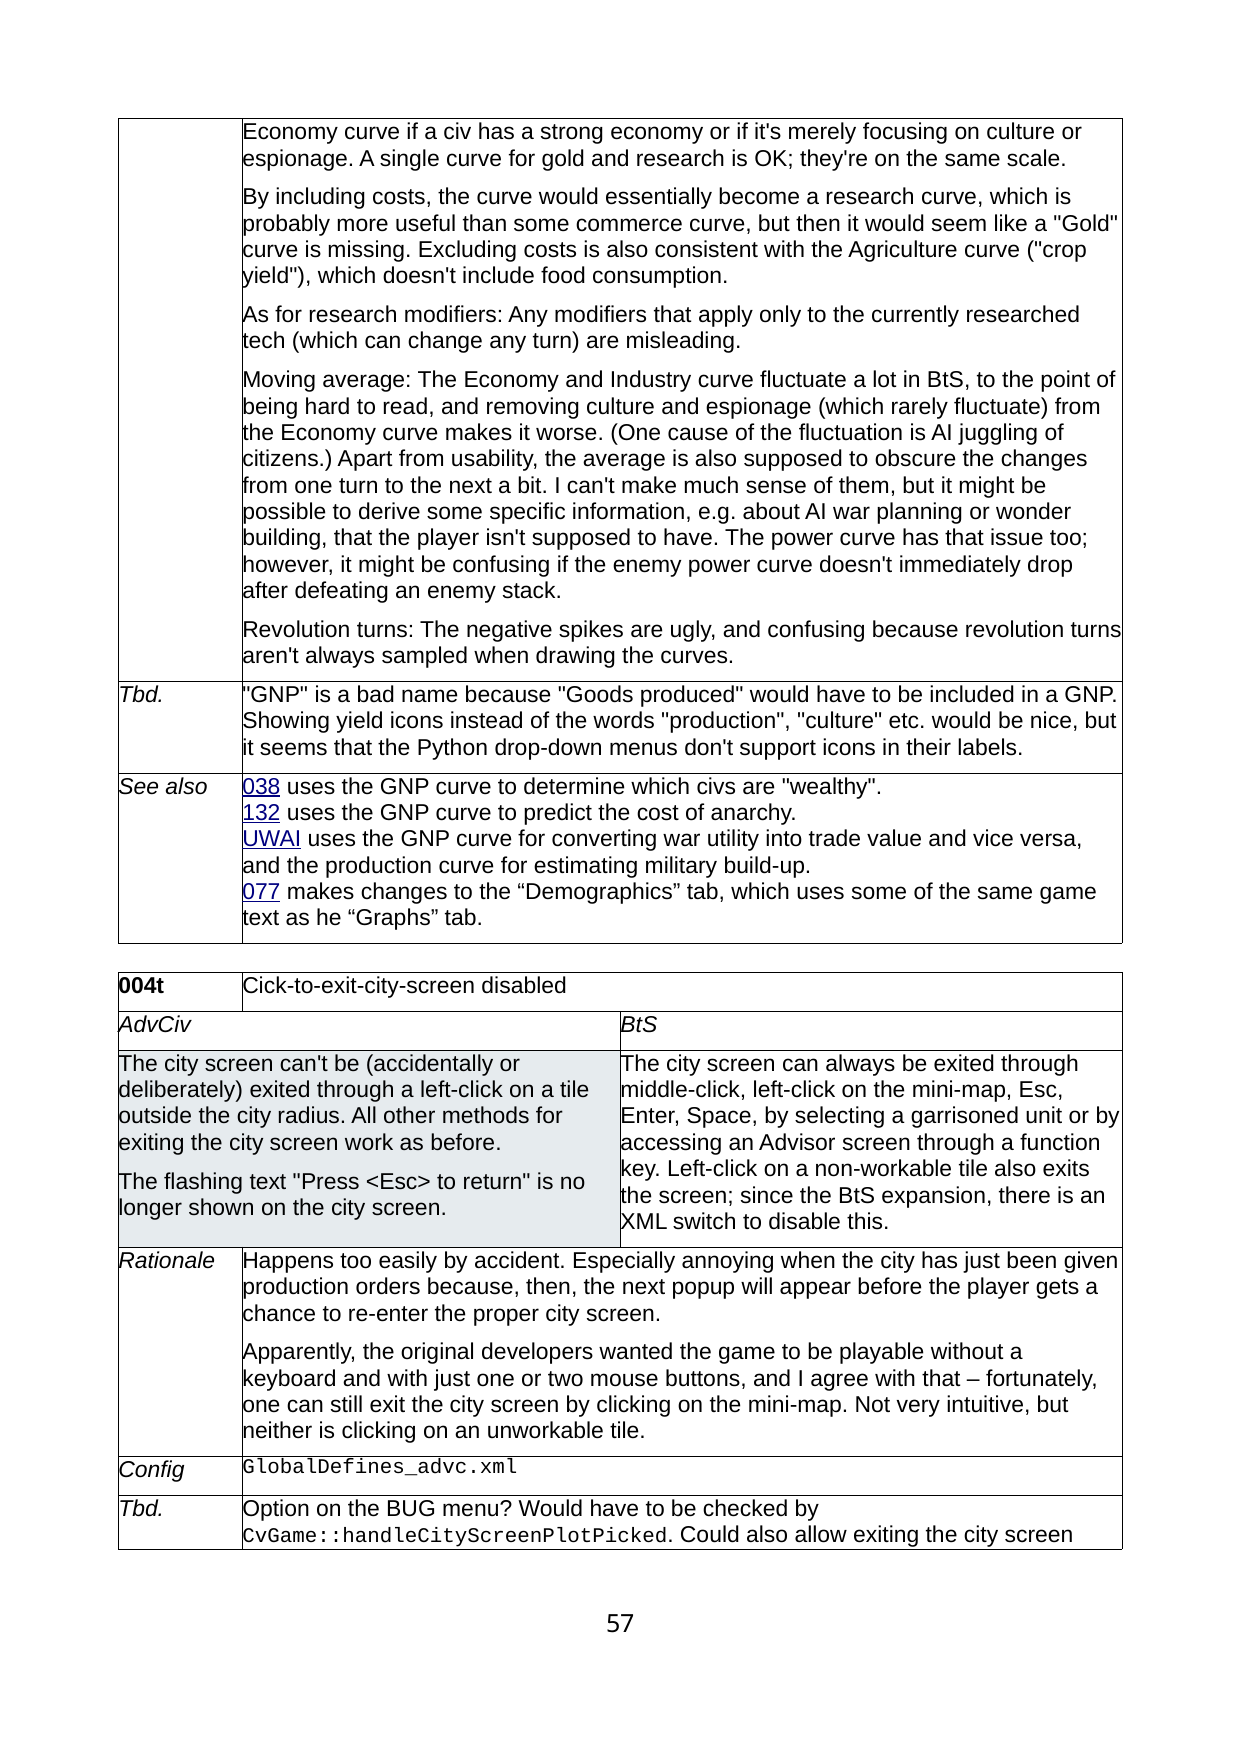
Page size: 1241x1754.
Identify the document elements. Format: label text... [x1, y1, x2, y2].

table_cell GlobalDefines_advc.xml [243, 1457, 1122, 1495]
table_cell AdvCiv [119, 1012, 620, 1050]
table_cell The city screen can't be (accidentally or deliberately) exited through a left-click on a tile outside the city radius. All other methods for exiting the city screen work as before. The flashing text "Press <Esc> to return" is no longer shown on the city screen. [119, 1051, 620, 1247]
table_cell Tbd. [119, 1496, 242, 1549]
table_header 004t [119, 973, 242, 1011]
table_cell Config [119, 1457, 242, 1495]
table_cell Economy curve if a civ has a strong economy or if it's merely focusing on culture or espionage. A single curve for gold and research is OK; they're on the same scale. By including costs, the curve would essentially become a research curve, which is probably more useful than some commerce curve, but then it would seem like a "Gold" curve is missing. Excluding costs is also consistent with the Agriculture curve ("crop yield"), which doesn't include food consumption. As for research modifiers: Any modifiers that apply only to the currently researched tech (which can change any turn) are misleading. Moving average: The Economy and Industry curve fluctuate a lot in BtS, to the point of being hard to read, and removing culture and espionage (which rarely fluctuate) from the Economy curve makes it worse. (One cause of the fluctuation is AI juggling of citizens.) Apart from usability, the average is also supposed to obscure the changes from one turn to the next a bit. I can't make much sense of them, but it might be possible to derive some specific information, e.g. about AI war planning or wonder building, that the player isn't supposed to have. The power curve has that issue too; however, it might be confusing if the enemy power curve doesn't immediately drop after defeating an enemy stack. Revolution turns: The negative spikes are ugly, and confusing because revolution turns aren't always sampled when drawing the curves. [243, 119, 1122, 681]
table_cell Tbd. [119, 682, 242, 772]
table_cell See also [119, 774, 242, 943]
table_cell Option on the BUG menu? Would have to be checked by CvGame::handleCityScreenPlotPicked. Could also allow exiting the city screen [243, 1496, 1122, 1549]
table_cell Rationale [119, 1248, 242, 1456]
table_cell [119, 119, 242, 681]
table_header Cick-to-exit-city-screen disabled [243, 973, 1122, 1011]
table_cell 038 uses the GNP curve to determine which civs are "wealthy". 132 uses the GNP curve to predict the cost of anarchy. UWAI uses the GNP curve for converting war utility into trade value and vice versa, and the production curve for estimating military build-up. 077 makes changes to the “Demographics” tab, which uses some of the same game text as he “Graphs” tab. [243, 774, 1122, 943]
table_cell "GNP" is a bad name because "Goods produced" would have to be included in a GNP. Showing yield icons instead of the words "production", "culture" etc. would be nice, but it seems that the Python drop-down menus don't support icons in their labels. [243, 682, 1122, 772]
table_cell Happens too easily by accident. Especially annoying when the city has just been given production orders because, then, the next popup will appear before the player gets a chance to re-enter the proper city screen. Apparently, the original developers wanted the game to be playable without a keyboard and with just one or two mouse buttons, and I agree with that – fortunately, one can still exit the city screen by clicking on the mini-map. Not very intuitive, but neither is clicking on an unworkable tile. [243, 1248, 1122, 1456]
table_cell The city screen can always be exited through middle-click, left-click on the mini-map, Esc, Enter, Space, by selecting a garrisoned unit or by accessing an Advisor screen through a function key. Left-click on a non-workable tile also exits the screen; since the BtS expansion, there is an XML switch to disable this. [621, 1051, 1122, 1247]
table_cell BtS [621, 1012, 1122, 1050]
